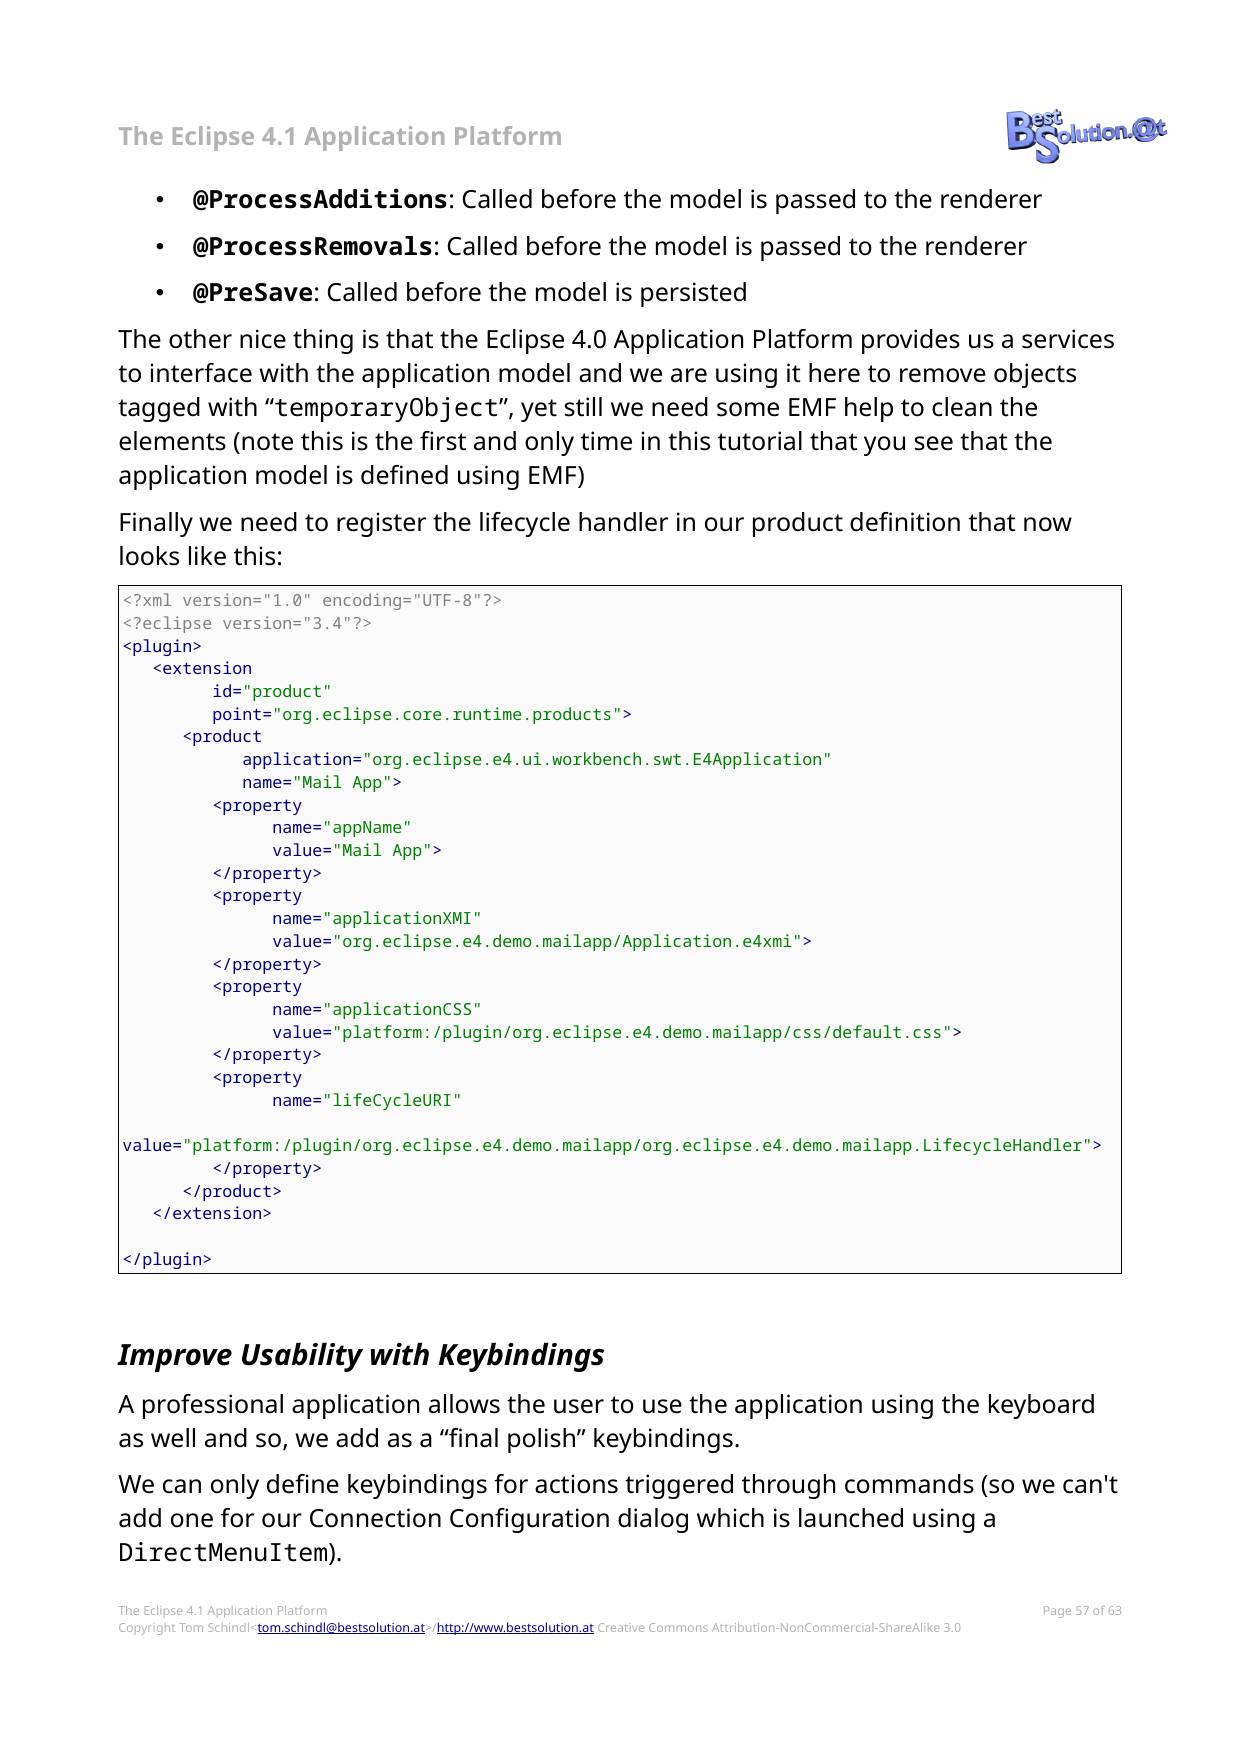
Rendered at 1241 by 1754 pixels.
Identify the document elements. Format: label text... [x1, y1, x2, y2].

text </plugin> [119, 1243, 1121, 1273]
text The other nice thing is that the Eclipse 4.0 Application Platform provides us a services to interface with the application model and we are using it here to remove objects tagged with “temporaryObject”, yet still we need some EMF help to clean the elements (note this is the first and only time in this tutorial that you see that the application model is defined using EMF) [118, 321, 1122, 492]
text name="Mail App"> [119, 766, 1121, 789]
text name="lifeCycleURI" [119, 1084, 1121, 1107]
text point="org.eclipse.core.runtime.products"> [119, 698, 1121, 721]
text <property [119, 1062, 1121, 1084]
text value="platform:/plugin/org.eclipse.e4.demo.mailapp/org.eclipse.e4.demo.mailapp.LifecycleHandler"> [119, 1107, 1121, 1152]
text application="org.eclipse.e4.ui.workbench.swt.E4Application" [119, 744, 1121, 766]
list @ProcessRemovals: Called before the model is passed to the renderer [156, 228, 1122, 262]
text value="Mail App"> [119, 834, 1121, 857]
text <property [119, 880, 1121, 903]
text Finally we need to register the lifecycle handler in our product definition that now looks like this: [118, 504, 1122, 572]
list @ProcessAdditions: Called before the model is passed to the renderer [156, 182, 1122, 216]
text name="applicationXMI" [119, 903, 1121, 925]
text <?eclipse version="3.4"?> [119, 607, 1121, 630]
picture [1002, 101, 1181, 191]
subtitle Improve Usability with Keybindings [118, 1334, 1122, 1374]
text name="applicationCSS" [119, 993, 1121, 1016]
text value="platform:/plugin/org.eclipse.e4.demo.mailapp/css/default.css"> [119, 1016, 1121, 1039]
text We can only define keybindings for actions triggered through commands (so we can't add one for our Connection Configuration dialog which is launched using a DirectMenuItem). [118, 1467, 1122, 1569]
text <property [119, 789, 1121, 812]
text <?xml version="1.0" encoding="UTF-8"?> [119, 586, 1121, 607]
text id="product" [119, 676, 1121, 698]
text <plugin> [119, 630, 1121, 653]
text </product> [119, 1175, 1121, 1198]
text </property> [119, 1152, 1121, 1175]
text name="appName" [119, 812, 1121, 834]
text <property [119, 971, 1121, 993]
text </property> [119, 1039, 1121, 1062]
list @PreSave: Called before the model is persisted [156, 275, 1122, 309]
text </property> [119, 857, 1121, 880]
text </extension> [119, 1198, 1121, 1221]
text <product [119, 721, 1121, 744]
text value="org.eclipse.e4.demo.mailapp/Application.e4xmi"> [119, 925, 1121, 948]
text A professional application allows the user to use the application using the keyboard as well and so, we add as a “final polish” keybindings. [118, 1386, 1122, 1454]
text </property> [119, 948, 1121, 971]
text <extension [119, 653, 1121, 676]
